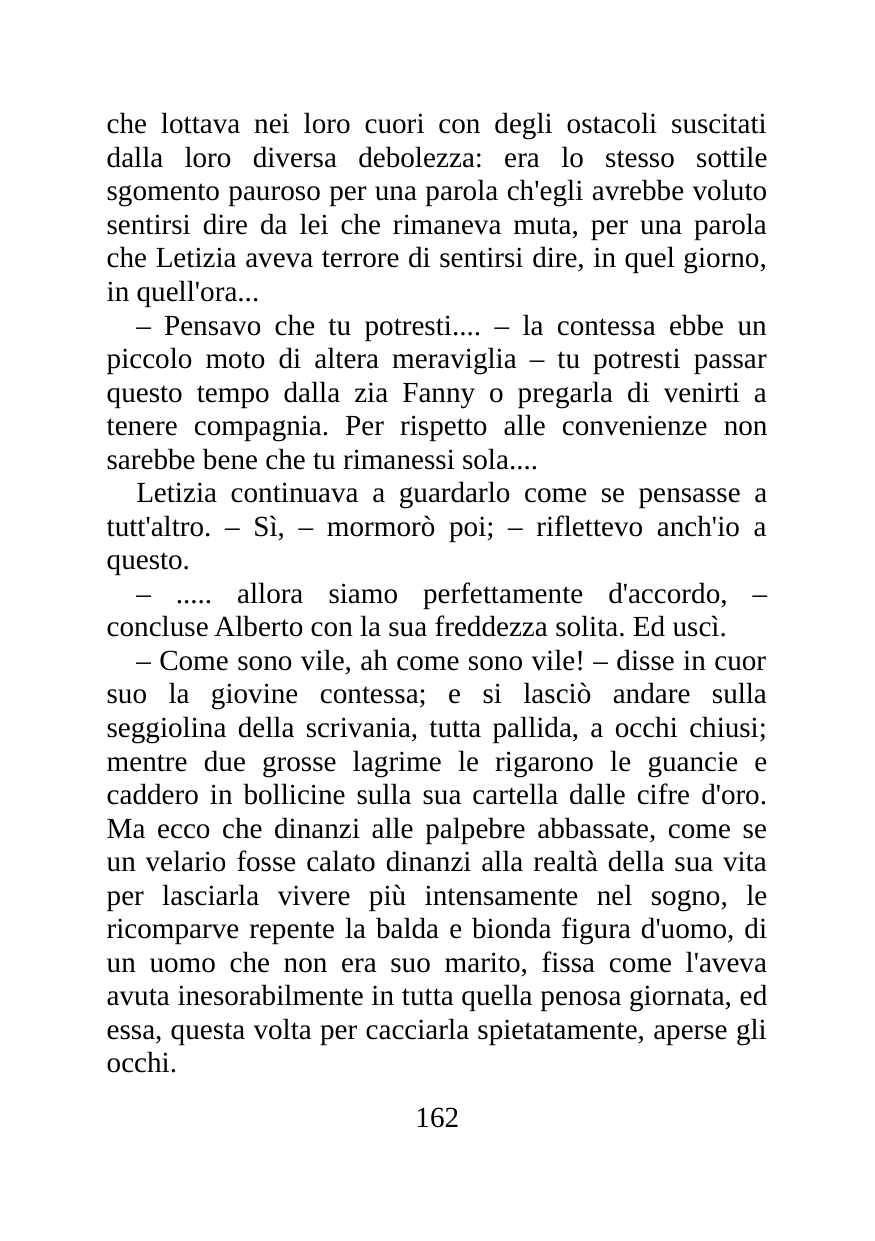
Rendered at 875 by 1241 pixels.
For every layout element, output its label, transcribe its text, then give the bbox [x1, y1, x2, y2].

text ‒ Come sono vile, ah come sono vile! ‒ disse in cuor suo la giovine contessa; e si lasciò andare sulla seggiolina della scrivania, tutta pallida, a occhi chiusi; mentre due grosse lagrime le rigarono le guancie e caddero in bollicine sulla sua cartella dalle cifre d'oro. Ma ecco che dinanzi alle palpebre abbassate, come se un velario fosse calato dinanzi alla realtà della sua vita per lasciarla vivere più intensamente nel sogno, le ricomparve repente la balda e bionda figura d'uomo, di un uomo che non era suo marito, fissa come l'aveva avuta inesorabilmente in tutta quella penosa giornata, ed essa, questa volta per cacciarla spietatamente, aperse gli occhi. [106, 643, 768, 1079]
text ‒ ..... allora siamo perfettamente d'accordo, ‒ concluse Alberto con la sua freddezza solita. Ed uscì. [106, 576, 768, 643]
text che lottava nei loro cuori con degli ostacoli suscitati dalla loro diversa debolezza: era lo stesso sottile sgomento pauroso per una parola ch'egli avrebbe voluto sentirsi dire da lei che rimaneva muta, per una parola che Letizia aveva terrore di sentirsi dire, in quel giorno, in quell'ora... [106, 106, 768, 308]
text Letizia continuava a guardarlo come se pensasse a tutt'altro. ‒ Sì, ‒ mormorò poi; ‒ riflettevo anch'io a questo. [106, 475, 768, 576]
text ‒ Pensavo che tu potresti.... ‒ la contessa ebbe un piccolo moto di altera meraviglia ‒ tu potresti passar questo tempo dalla zia Fanny o pregarla di venirti a tenere compagnia. Per rispetto alle convenienze non sarebbe bene che tu rimanessi sola.... [106, 308, 768, 475]
